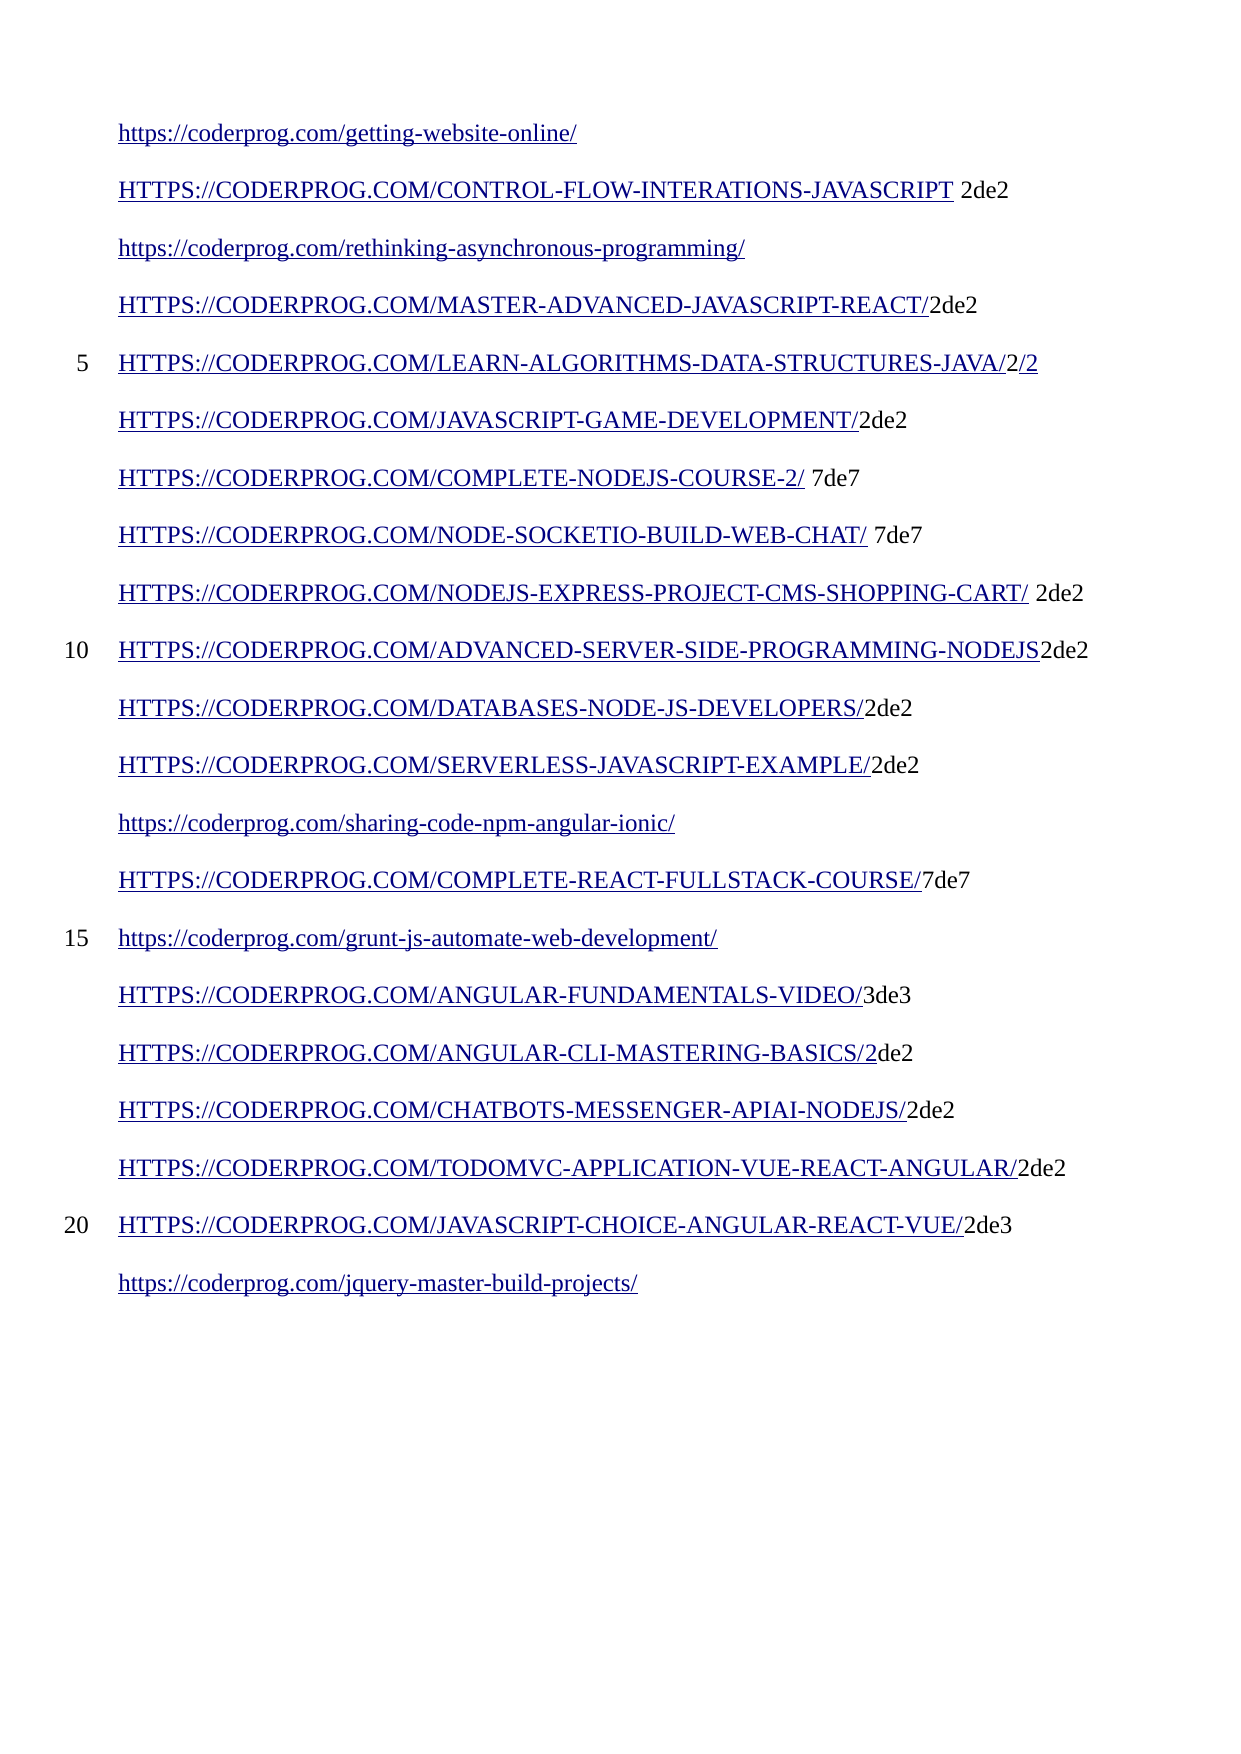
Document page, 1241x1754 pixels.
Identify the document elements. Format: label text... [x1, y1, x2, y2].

text HTTPS://CODERPROG.COM/COMPLETE-REACT-FULLSTACK-COURSE/7de7 [118, 866, 1122, 894]
text https://coderprog.com/sharing-code-npm-angular-ionic/ [118, 808, 1122, 837]
text HTTPS://CODERPROG.COM/ADVANCED-SERVER-SIDE-PROGRAMMING-NODEJS2de2 [118, 636, 1122, 664]
text HTTPS://CODERPROG.COM/TODOMVC-APPLICATION-VUE-REACT-ANGULAR/2de2 [118, 1153, 1122, 1182]
text HTTPS://CODERPROG.COM/ANGULAR-CLI-MASTERING-BASICS/2de2 [118, 1038, 1122, 1067]
text HTTPS://CODERPROG.COM/JAVASCRIPT-GAME-DEVELOPMENT/2de2 [118, 406, 1122, 434]
text HTTPS://CODERPROG.COM/SERVERLESS-JAVASCRIPT-EXAMPLE/2de2 [118, 751, 1122, 779]
text https://coderprog.com/getting-website-online/ [118, 118, 1122, 147]
text HTTPS://CODERPROG.COM/CHATBOTS-MESSENGER-APIAI-NODEJS/2de2 [118, 1096, 1122, 1124]
text HTTPS://CODERPROG.COM/NODEJS-EXPRESS-PROJECT-CMS-SHOPPING-CART/ 2de2 [118, 578, 1122, 607]
text HTTPS://CODERPROG.COM/DATABASES-NODE-JS-DEVELOPERS/2de2 [118, 693, 1122, 722]
text HTTPS://CODERPROG.COM/ANGULAR-FUNDAMENTALS-VIDEO/3de3 [118, 981, 1122, 1009]
text HTTPS://CODERPROG.COM/CONTROL-FLOW-INTERATIONS-JAVASCRIPT 2de2 [118, 176, 1122, 204]
text HTTPS://CODERPROG.COM/COMPLETE-NODEJS-COURSE-2/ 7de7 [118, 463, 1122, 492]
text https://coderprog.com/grunt-js-automate-web-development/ [118, 923, 1122, 952]
text HTTPS://CODERPROG.COM/JAVASCRIPT-CHOICE-ANGULAR-REACT-VUE/2de3 [118, 1211, 1122, 1239]
text https://coderprog.com/jquery-master-build-projects/ [118, 1268, 1122, 1297]
text https://coderprog.com/rethinking-asynchronous-programming/ [118, 233, 1122, 262]
text HTTPS://CODERPROG.COM/LEARN-ALGORITHMS-DATA-STRUCTURES-JAVA/2/2 [118, 348, 1122, 377]
text HTTPS://CODERPROG.COM/MASTER-ADVANCED-JAVASCRIPT-REACT/2de2 [118, 291, 1122, 319]
text HTTPS://CODERPROG.COM/NODE-SOCKETIO-BUILD-WEB-CHAT/ 7de7 [118, 521, 1122, 549]
